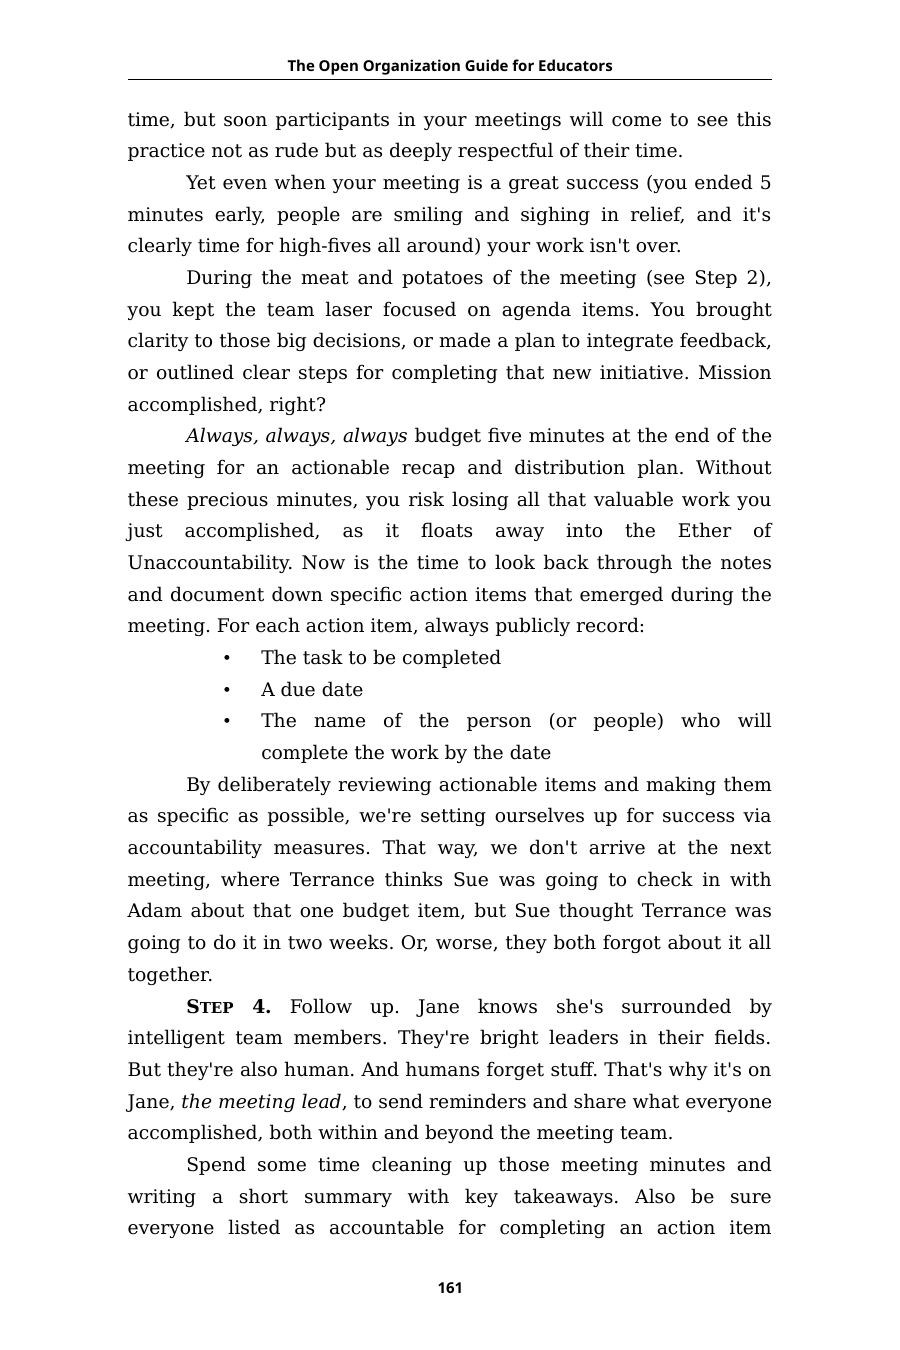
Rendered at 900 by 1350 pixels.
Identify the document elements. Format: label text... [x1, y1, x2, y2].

text By deliberately reviewing actionable items and making them as specific as possible, we're setting ourselves up for success via accountability measures. That way, we don't arrive at the next meeting, where Terrance thinks Sue was going to check in with Adam about that one budget item, but Sue thought Terrance was going to do it in two weeks. Or, worse, they both forgot about it all together. [127, 774, 772, 986]
text Yet even when your meeting is a great success (you ended 5 minutes early, people are smiling and sighing in relief, and it's clearly time for high-fives all around) your work isn't over. [127, 172, 772, 257]
list A due date [223, 679, 772, 701]
list The task to be completed [223, 647, 772, 669]
text Always, always, always budget five minutes at the end of the meeting for an actionable recap and distribution plan. Without these precious minutes, you risk losing all that valuable work you just accomplished, as it floats away into the Ether of Unaccountability. Now is the time to look back through the notes and document down specific action items that emerged during the meeting. For each action item, always publicly record: [127, 425, 772, 637]
text Spend some time cleaning up those meeting minutes and writing a short summary with key takeaways. Also be sure everyone listed as accountable for completing an action item [127, 1154, 772, 1239]
text Step 4. Follow up. Jane knows she's surrounded by intelligent team members. They're bright leaders in their fields. But they're also human. And humans forget stuff. That's why it's on Jane, the meeting lead, to send reminders and share what everyone accomplished, both within and beyond the meeting team. [127, 995, 772, 1144]
text During the meat and potatoes of the meeting (see Step 2), you kept the team laser focused on agenda items. You brought clarity to those big decisions, or made a plan to integrate feedback, or outlined clear steps for completing that new initiative. Mission accomplished, right? [127, 267, 772, 416]
text time, but soon participants in your meetings will come to see this practice not as rude but as deeply respectful of their time. [127, 109, 772, 162]
list The name of the person (or people) who will complete the work by the date [223, 710, 772, 764]
